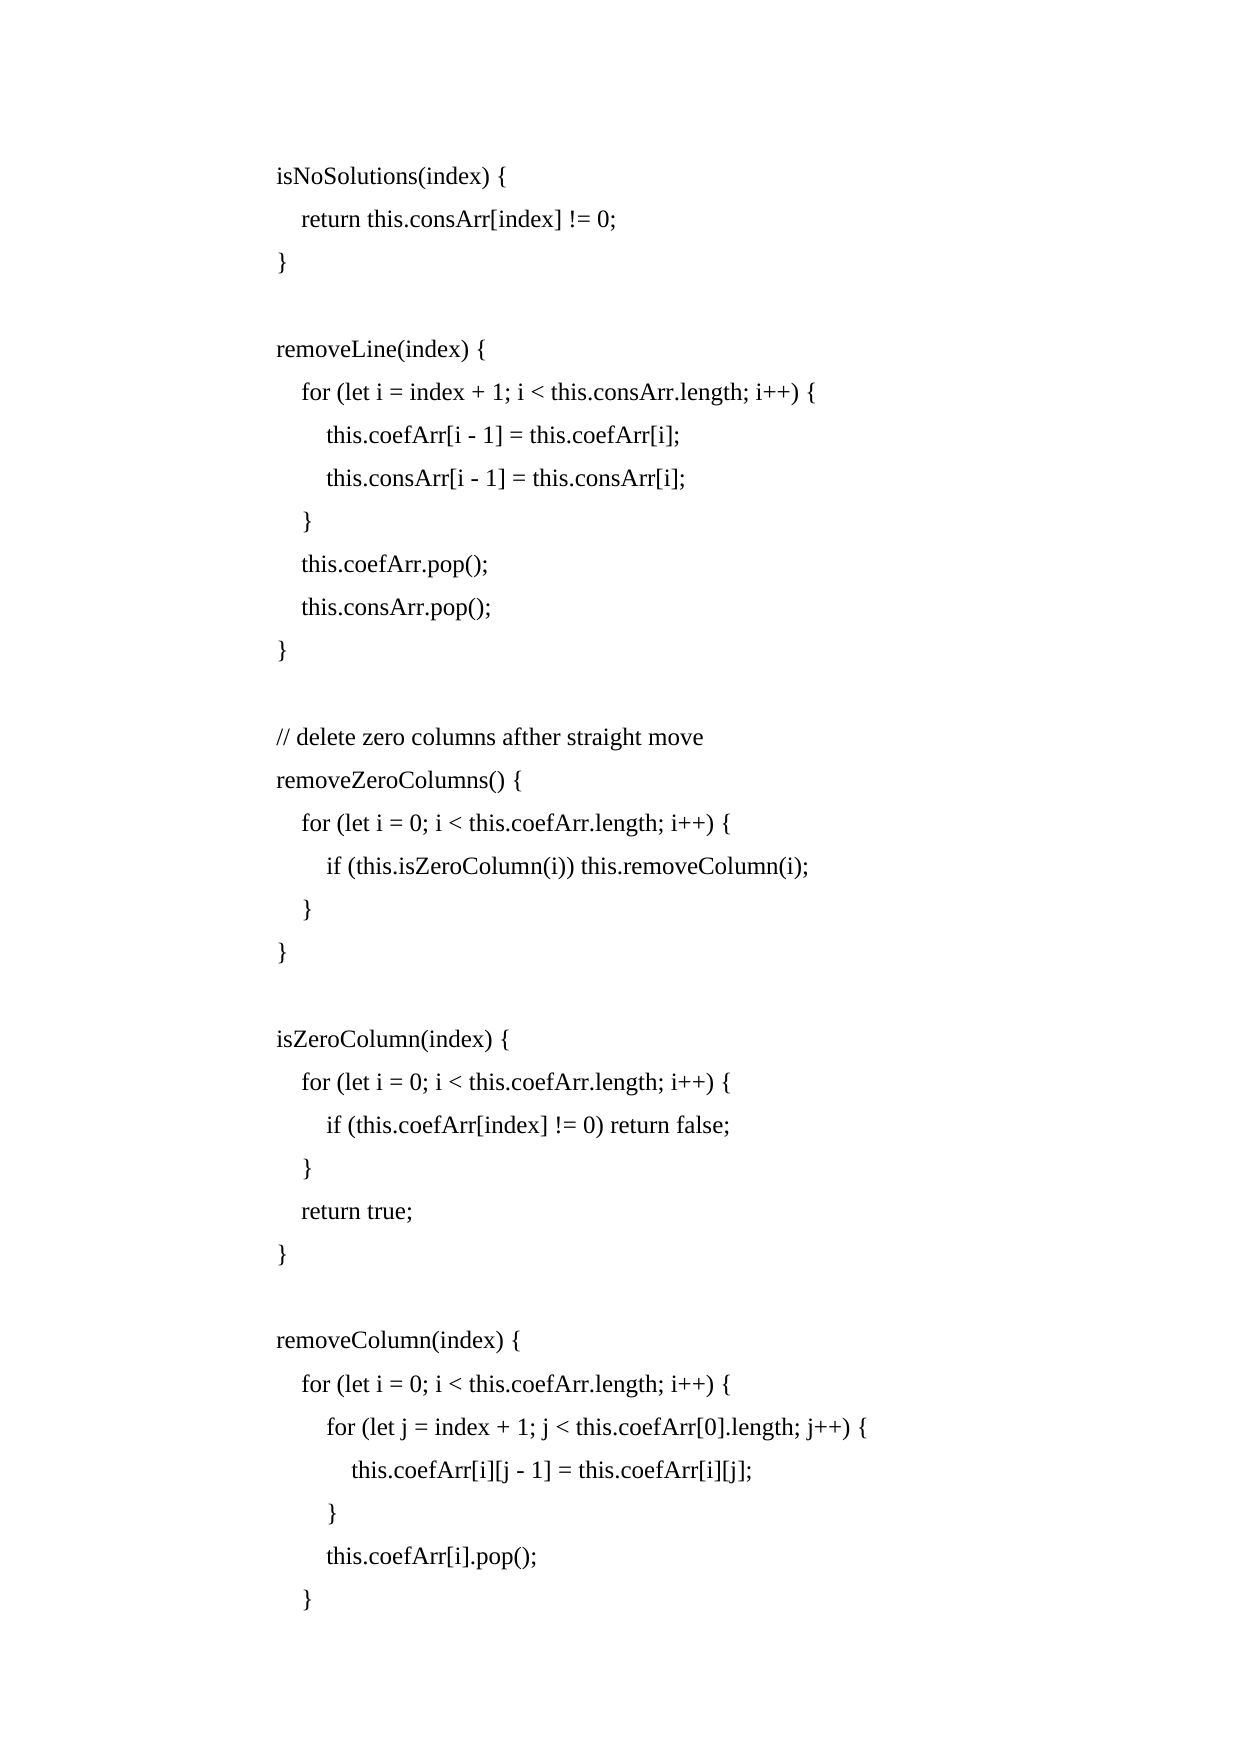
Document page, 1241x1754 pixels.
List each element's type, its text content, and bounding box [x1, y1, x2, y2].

text for (let j = index + 1; j < this.coefArr[0].length; j++) { [251, 1412, 1152, 1441]
text } [251, 1153, 1152, 1182]
text } [251, 247, 1152, 276]
text removeZeroColumns() { [251, 765, 1152, 794]
text } [251, 506, 1152, 535]
text this.coefArr[i][j - 1] = this.coefArr[i][j]; [251, 1455, 1152, 1484]
text } [251, 1498, 1152, 1527]
text if (this.coefArr[index] != 0) return false; [251, 1110, 1152, 1139]
text } [251, 1584, 1152, 1613]
text return true; [251, 1196, 1152, 1225]
text // delete zero columns afther straight move [251, 722, 1152, 751]
text if (this.isZeroColumn(i)) this.removeColumn(i); [251, 851, 1152, 880]
text this.coefArr[i].pop(); [251, 1541, 1152, 1570]
text this.coefArr.pop(); [251, 549, 1152, 578]
text } [251, 937, 1152, 966]
text this.coefArr[i - 1] = this.coefArr[i]; [251, 420, 1152, 449]
text removeLine(index) { [251, 334, 1152, 362]
text } [251, 636, 1152, 664]
text return this.consArr[index] != 0; [251, 204, 1152, 233]
text isNoSolutions(index) { [251, 161, 1152, 190]
text this.consArr[i - 1] = this.consArr[i]; [251, 463, 1152, 492]
text isZeroColumn(index) { [251, 1024, 1152, 1052]
text for (let i = index + 1; i < this.consArr.length; i++) { [251, 377, 1152, 406]
text for (let i = 0; i < this.coefArr.length; i++) { [251, 808, 1152, 837]
text removeColumn(index) { [251, 1326, 1152, 1354]
text } [251, 1239, 1152, 1268]
text for (let i = 0; i < this.coefArr.length; i++) { [251, 1067, 1152, 1096]
text for (let i = 0; i < this.coefArr.length; i++) { [251, 1369, 1152, 1397]
text } [251, 894, 1152, 923]
text this.consArr.pop(); [251, 592, 1152, 621]
